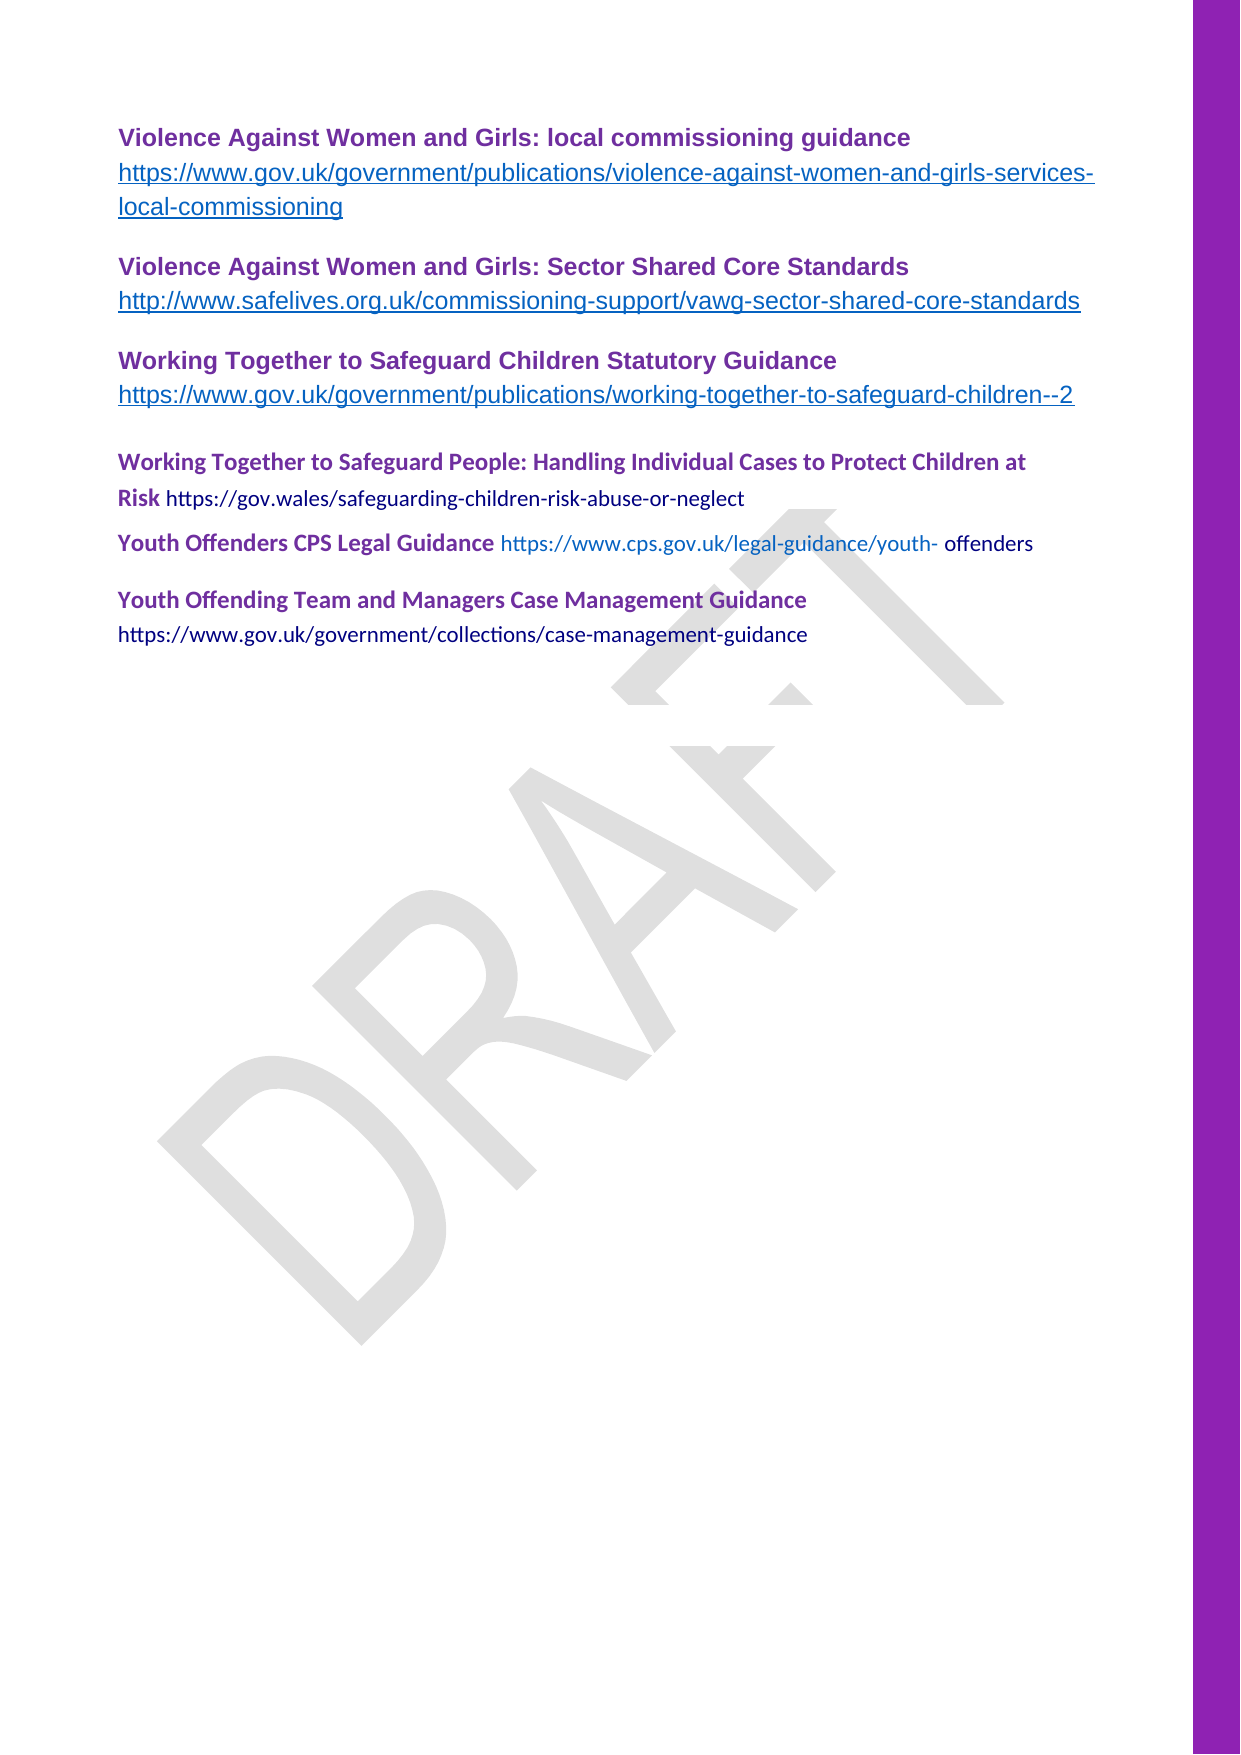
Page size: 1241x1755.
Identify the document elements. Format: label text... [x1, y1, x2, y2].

text Working Together to Safeguard Children Statutory Guidance [118, 346, 1147, 374]
text http://www.safelives.org.uk/commissioning-support/vawg-sector-shared-core-standards [118, 286, 1147, 315]
text Violence Against Women and Girls: Sector Shared Core Standards [118, 252, 1147, 281]
text https://www.gov.uk/government/publications/working-together-to-safeguard-children--2 [118, 380, 1147, 409]
text Violence Against Women and Girls: local commissioning guidance https://www.gov.uk/government/publications/violence-against-women-and-girls-services- local-commissioning [118, 123, 1096, 221]
